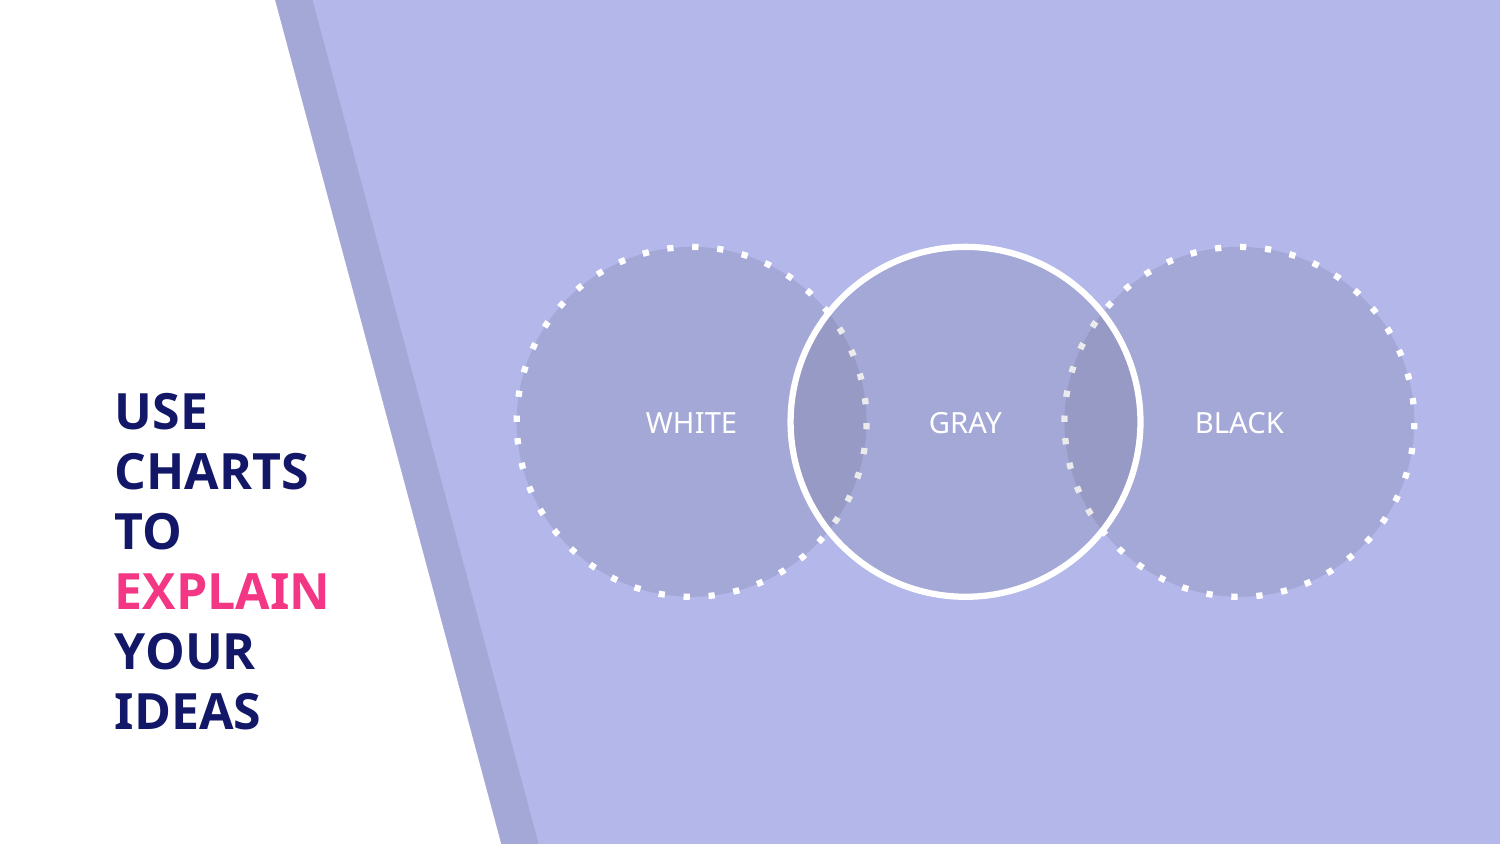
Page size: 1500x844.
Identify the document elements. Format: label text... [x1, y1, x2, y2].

text_box BLACK [1103, 246, 1415, 597]
text_box WHITE [516, 246, 828, 597]
text_box GRAY [790, 246, 1141, 597]
title USE CHARTS TO EXPLAIN YOUR IDEAS [100, 675, 365, 755]
